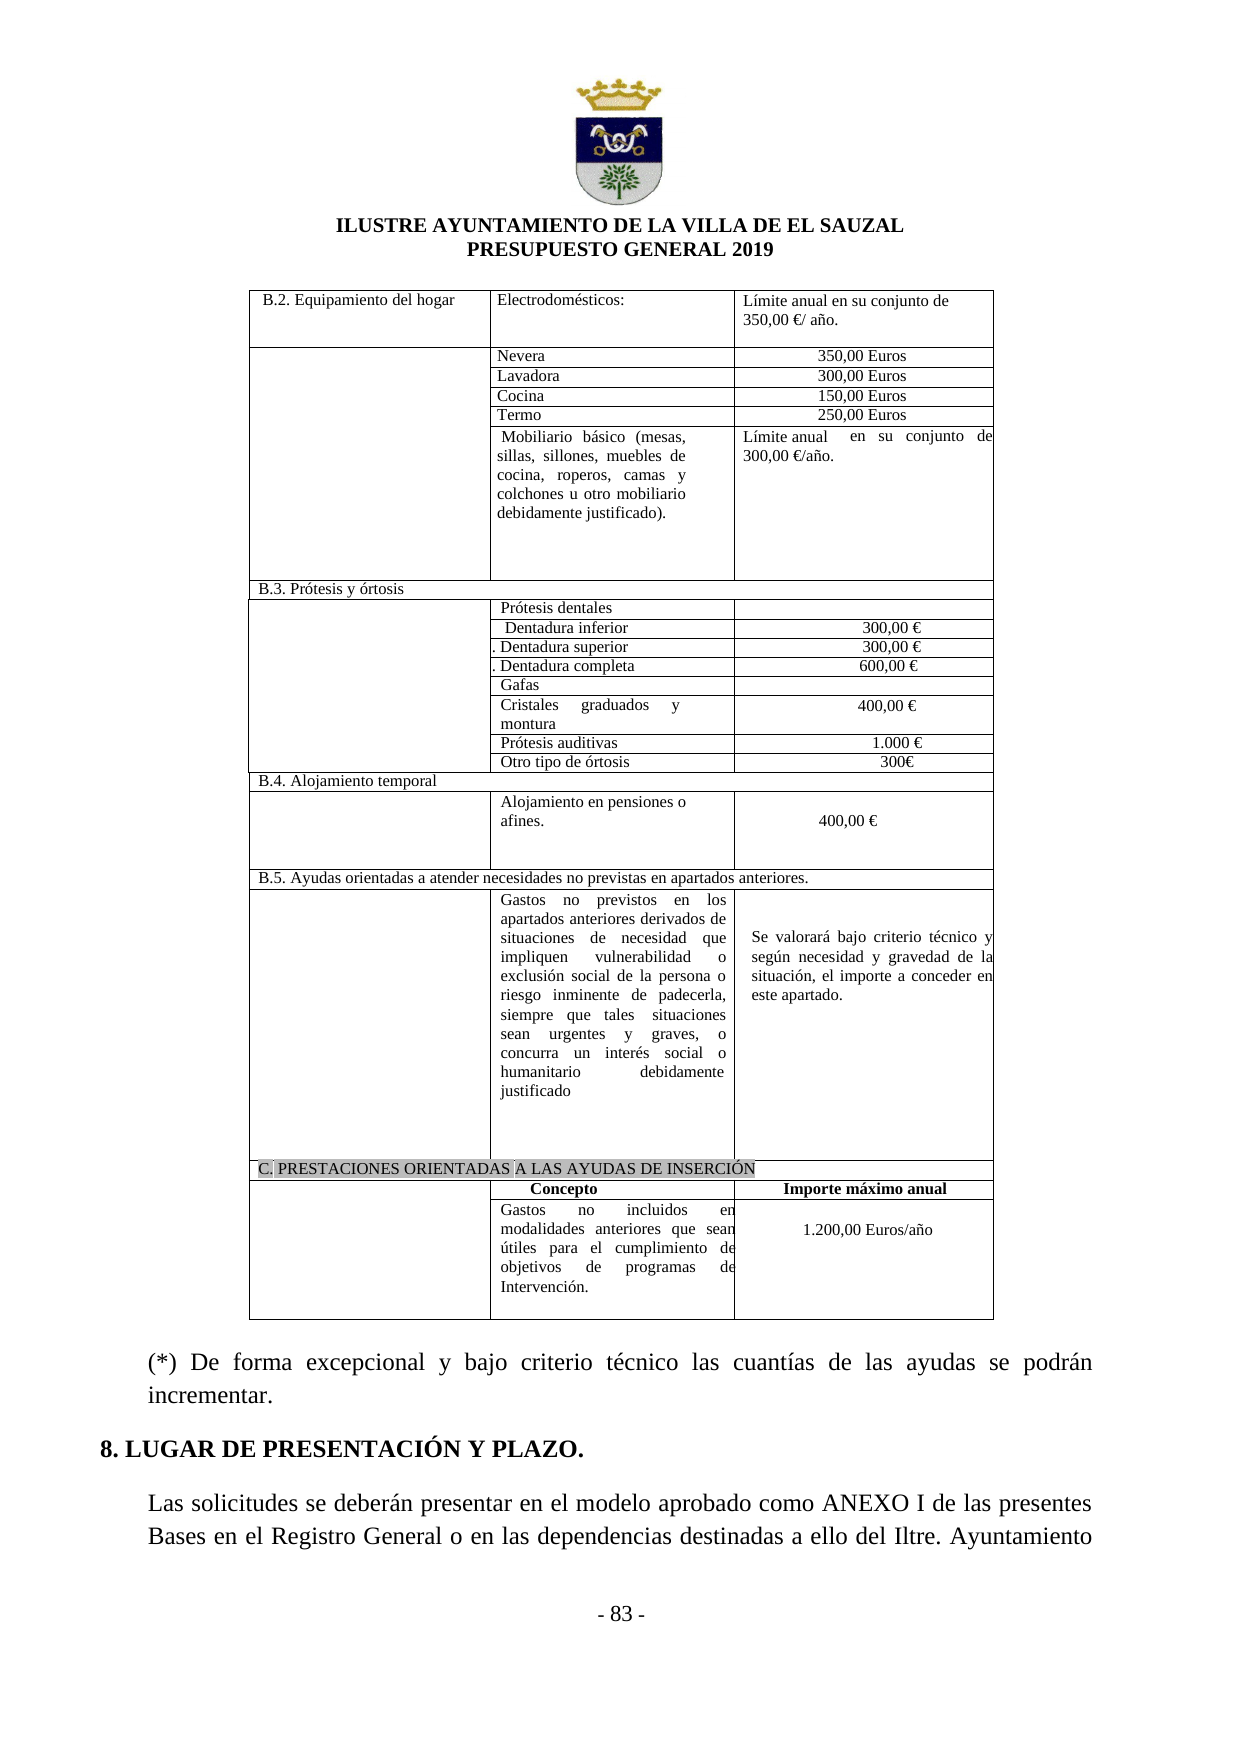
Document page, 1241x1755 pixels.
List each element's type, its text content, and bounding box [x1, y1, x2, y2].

table_cell B.3. Prótesis y órtosis [250, 581, 993, 599]
table_cell Concepto [491, 1181, 734, 1199]
table_cell Alojamiento en pensiones o afines. [491, 792, 734, 869]
table_cell Cristales montura [491, 696, 569, 734]
table_cell Lavadora [491, 368, 734, 386]
table_cell [250, 792, 490, 869]
list LUGAR DE PRESENTACIÓN Y PLAZO. [100, 1434, 1141, 1463]
table_cell [250, 1181, 490, 1319]
table_cell y [660, 696, 734, 734]
table_cell 250,00 Euros [735, 407, 993, 426]
table_cell Gastos no incluidos en modalidades anteriores que sean útiles para el cumplimiento de objetivos de programas de Intervención. [491, 1200, 734, 1319]
table_cell 150,00 Euros [735, 388, 993, 406]
table_cell graduados [570, 696, 660, 734]
table_cell [250, 890, 490, 1160]
table_header B.2. Equipamiento del hogar [250, 291, 490, 347]
table_cell Otro tipo de órtosis [491, 754, 734, 772]
table_cell 350,00 Euros [735, 348, 993, 367]
table_cell . Dentadura completa [491, 658, 734, 676]
table_cell Gastos no previstos en los apartados anteriores derivados de situaciones de necesidad que impliquen vulnerabilidad o exclusión social de la persona o riesgo inminente de padecerla, siempre que tales situaciones sean urgentes y graves, o concurra un interés social o humanitario debidamente justificado [491, 890, 734, 1160]
table_cell Nevera [491, 348, 734, 367]
table_cell Termo [491, 407, 734, 426]
table_cell C. PRESTACIONES ORIENTADAS A LAS AYUDAS DE INSERCIÓN [250, 1161, 993, 1179]
text (*) De forma excepcional y bajo criterio técnico las cuantías de las ayudas se podrán incrementar. [148, 1347, 1093, 1409]
table_cell Dentadura inferior [491, 620, 734, 638]
table_cell su [872, 427, 899, 579]
table_cell [735, 600, 993, 618]
table_cell Prótesis auditivas [491, 735, 734, 753]
table_cell 300,00 € [735, 620, 993, 638]
table_cell 400,00 € [735, 792, 993, 869]
table_cell de [971, 427, 993, 579]
table_cell Límite anual 300,00 €/año. [735, 427, 843, 579]
table_cell Cocina [491, 388, 734, 406]
table_cell Prótesis dentales [491, 600, 734, 618]
table_cell en [843, 427, 872, 579]
table_cell B.4. Alojamiento temporal [250, 773, 993, 791]
table_cell 300,00 Euros [735, 368, 993, 386]
table_cell Gafas [491, 677, 734, 695]
table_cell 600,00 € [735, 658, 993, 676]
table_cell 1.200,00 Euros/año [735, 1200, 993, 1319]
table_cell Mobiliario básico (mesas, sillas, sillones, muebles de cocina, roperos, camas y colchones u otro mobiliario debidamente justificado). [491, 427, 734, 579]
table_cell Se valorará bajo criterio técnico y según necesidad y gravedad de la situación, el importe a conceder en este apartado. [735, 890, 993, 1160]
table_header Límite anual en su conjunto de 350,00 €/ año. [735, 291, 993, 347]
table_cell 1.000 € [735, 735, 993, 753]
table_cell Importe máximo anual [735, 1181, 993, 1199]
table_cell [250, 348, 490, 579]
table_cell B.5. Ayudas orientadas a atender necesidades no previstas en apartados anteriores. [250, 870, 993, 889]
table_cell . Dentadura superior [491, 639, 734, 657]
table_cell 300,00 € [735, 639, 993, 657]
table_header Electrodomésticos: [491, 291, 734, 347]
table_cell conjunto [899, 427, 971, 579]
table_cell 400,00 € [735, 696, 993, 734]
table_cell [249, 600, 490, 772]
text Las solicitudes se deberán presentar en el modelo aprobado como ANEXO I de las presentes Bases en el Registro General o en las dependencias destinadas a ello del Iltre. Ayuntamiento [148, 1488, 1093, 1549]
table_cell 300€ [735, 754, 993, 772]
table_cell [735, 677, 993, 695]
